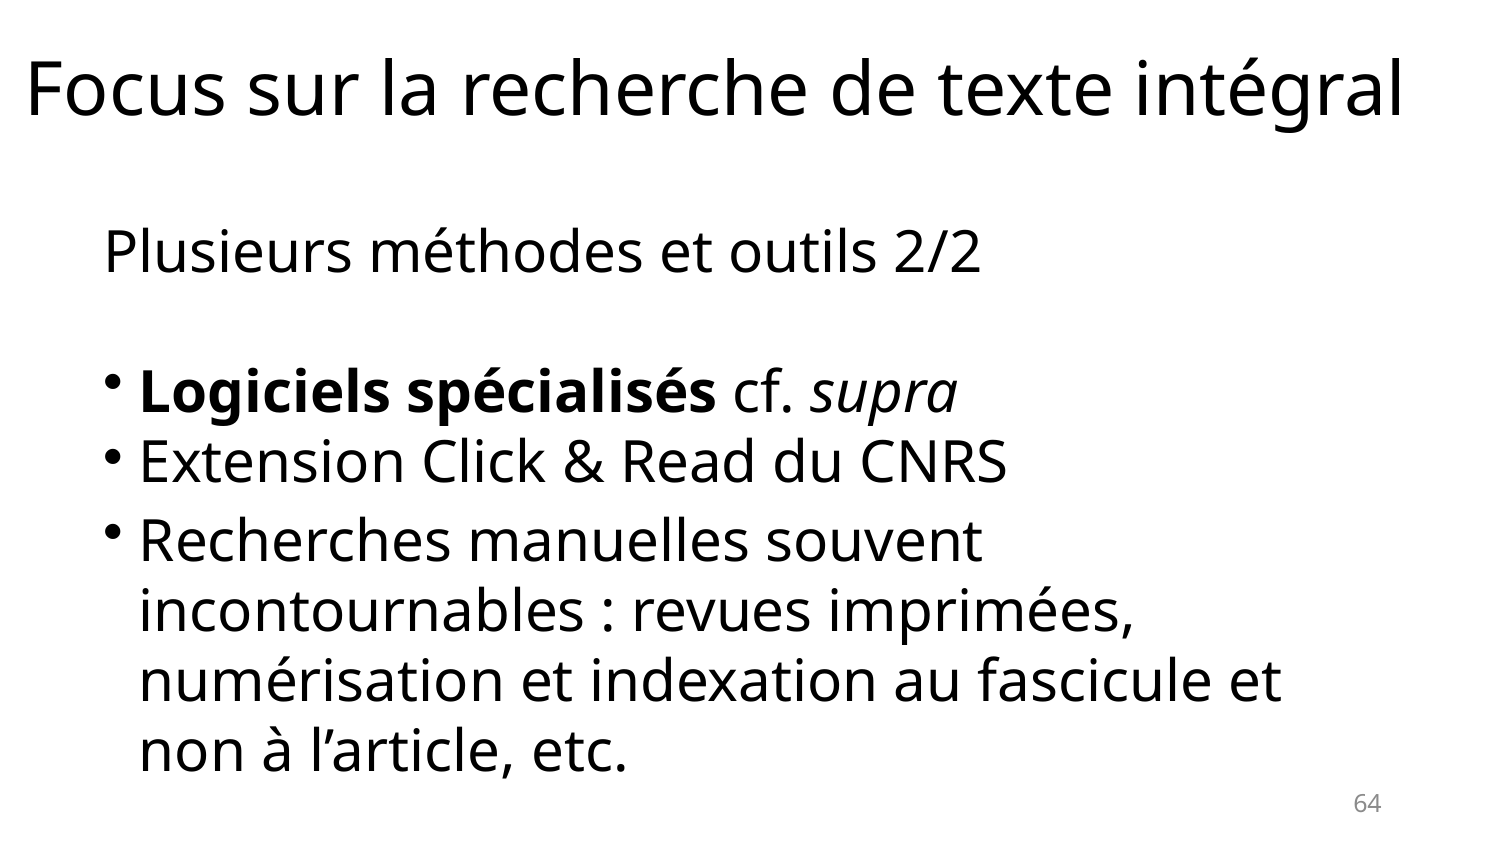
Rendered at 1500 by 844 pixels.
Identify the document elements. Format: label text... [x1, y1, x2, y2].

text_box Plusieurs méthodes et outils 2/2 Logiciels spécialisés cf. supra Extension Click & Read du CNRS Recherches manuelles souvent incontournables : revues imprimées, numérisation et indexation au fascicule et non à l’article, etc. [88, 206, 1329, 844]
title Focus sur la recherche de texte intégral [9, 9, 1500, 173]
